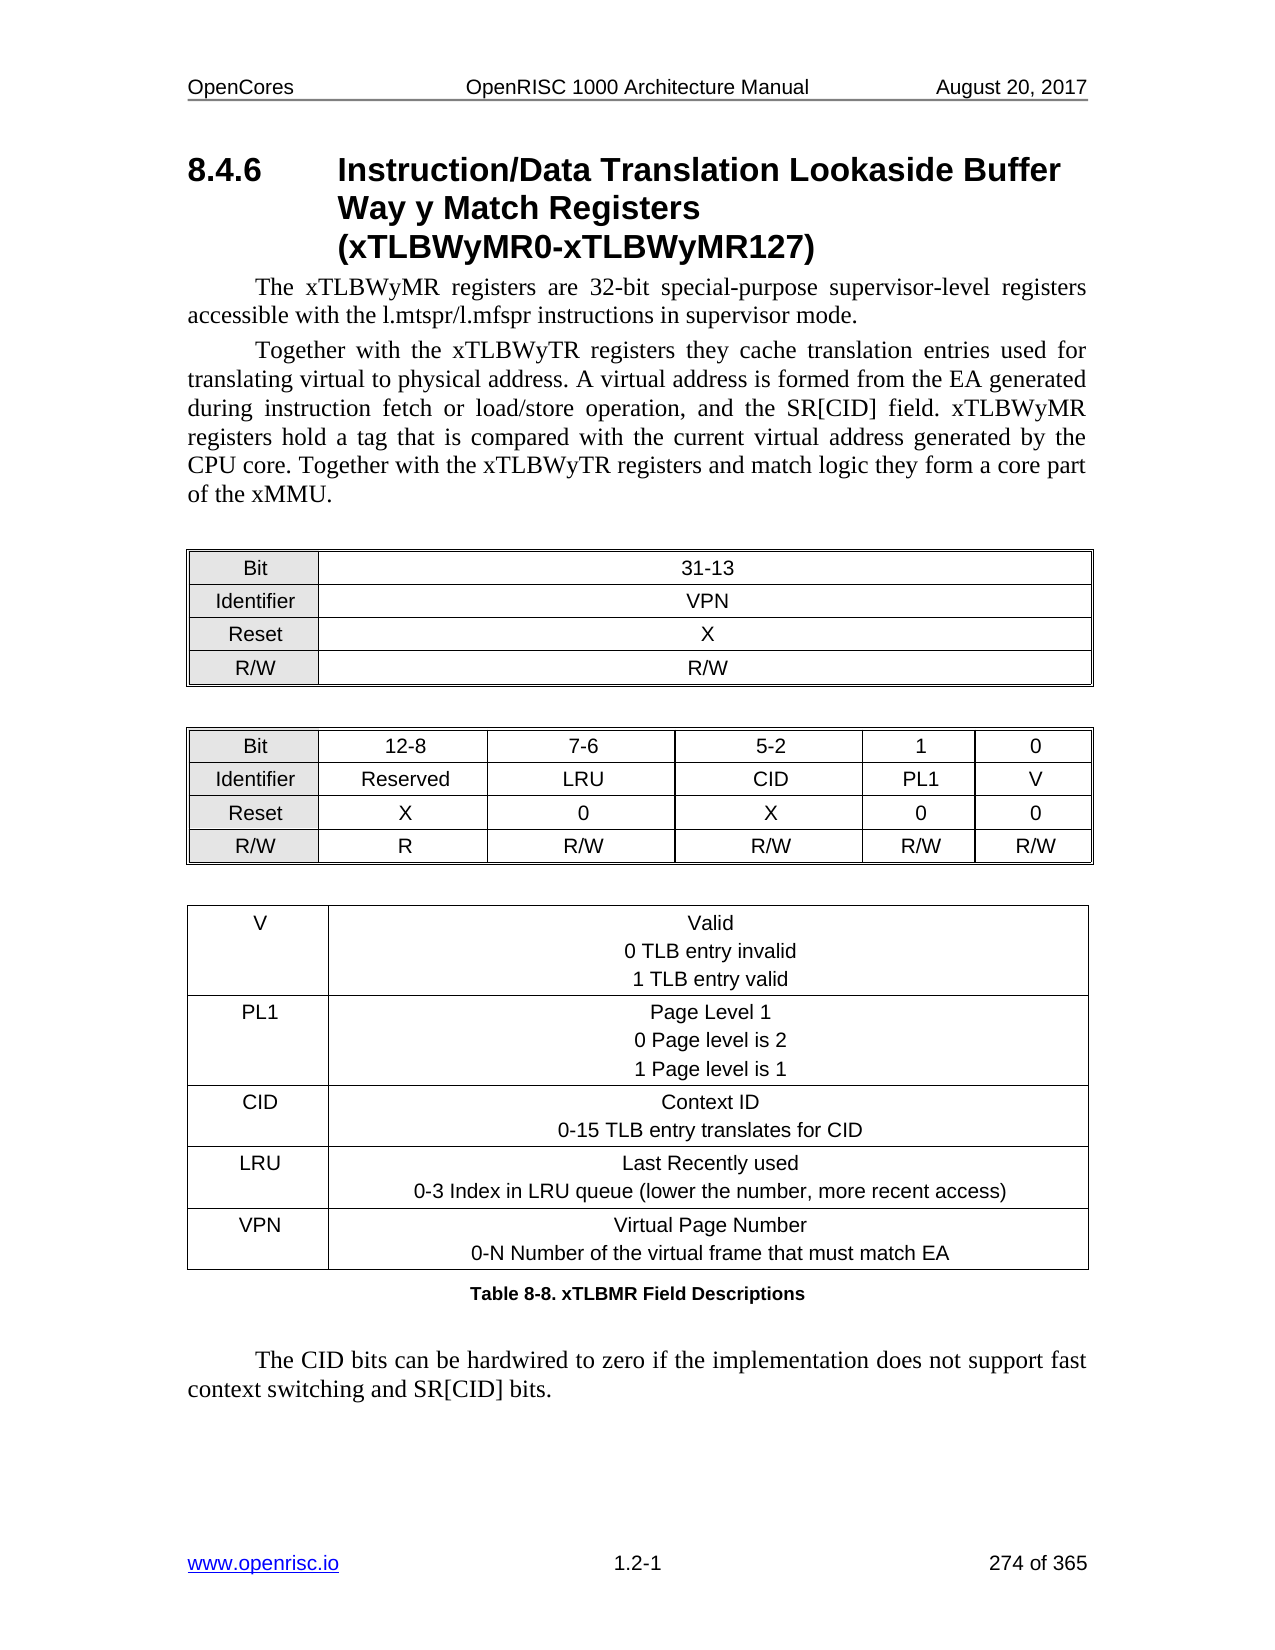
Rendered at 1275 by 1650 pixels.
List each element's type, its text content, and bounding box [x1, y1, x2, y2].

table_cell Last Recently used 0-3 Index in LRU queue (lower the number, more recent access) [329, 1147, 1088, 1207]
text Together with the xTLBWyTR registers they cache translation entries used for translating virtual to physical address. A virtual address is formed from the EA generated during instruction fetch or load/store operation, and the SR[CID] field. xTLBWyMR registers hold a tag that is compared with the current virtual address generated by the CPU core. Together with the xTLBWyTR registers and match logic they form a core part of the xMMU. [187, 335, 1087, 508]
table_cell V [976, 763, 1091, 795]
table_cell R/W [863, 830, 974, 862]
table_cell R/W [190, 830, 318, 862]
table_header Bit [190, 731, 318, 762]
table_header 5-2 [676, 731, 862, 762]
table_cell 0 [488, 796, 674, 828]
table_cell R/W [676, 830, 862, 862]
table_cell R/W [319, 651, 1091, 684]
table_cell PL1 [188, 996, 328, 1084]
table_cell Reset [190, 796, 318, 828]
table_cell CID [676, 763, 862, 795]
table_cell X [319, 618, 1091, 650]
table_cell R/W [190, 651, 318, 684]
table_header 7-6 [488, 731, 674, 762]
table_header 0 [976, 731, 1091, 762]
table_cell PL1 [863, 763, 974, 795]
table_cell Page Level 1 0 Page level is 2 1 Page level is 1 [329, 996, 1088, 1084]
table_cell Context ID 0-15 TLB entry translates for CID [329, 1086, 1088, 1146]
table_header 1 [863, 731, 974, 762]
table_cell LRU [188, 1147, 328, 1207]
table_cell X [676, 796, 862, 828]
table_cell Virtual Page Number 0-N Number of the virtual frame that must match EA [329, 1209, 1088, 1269]
text The CID bits can be hardwired to zero if the implementation does not support fast context switching and SR[CID] bits. [187, 1345, 1087, 1403]
table_cell VPN [319, 585, 1091, 617]
table_cell 0 [863, 796, 974, 828]
subtitle Instruction/Data Translation Lookaside Buffer Way y Match Registers (xTLBWyMR0-xTLBWyMR127) [187, 150, 1087, 265]
table_header Bit [190, 552, 318, 584]
table_cell Reserved [319, 763, 487, 795]
table_cell 0 [976, 796, 1091, 828]
table_cell Identifier [190, 585, 318, 617]
table_cell R [319, 830, 487, 862]
table_header 31-13 [319, 552, 1091, 584]
table_header Valid 0 TLB entry invalid 1 TLB entry valid [329, 906, 1088, 995]
table_cell R/W [976, 830, 1091, 862]
table_cell LRU [488, 763, 674, 795]
text Table 8-8. xTLBMR Field Descriptions [187, 1282, 1087, 1304]
table_cell CID [188, 1086, 328, 1146]
table_header 12-8 [319, 731, 487, 762]
table_cell R/W [488, 830, 674, 862]
table_cell Identifier [190, 763, 318, 795]
table_cell X [319, 796, 487, 828]
text The xTLBWyMR registers are 32-bit special-purpose supervisor-level registers accessible with the l.mtspr/l.mfspr instructions in supervisor mode. [187, 272, 1087, 329]
table_cell VPN [188, 1209, 328, 1269]
table_header V [188, 906, 328, 995]
table_cell Reset [190, 618, 318, 650]
